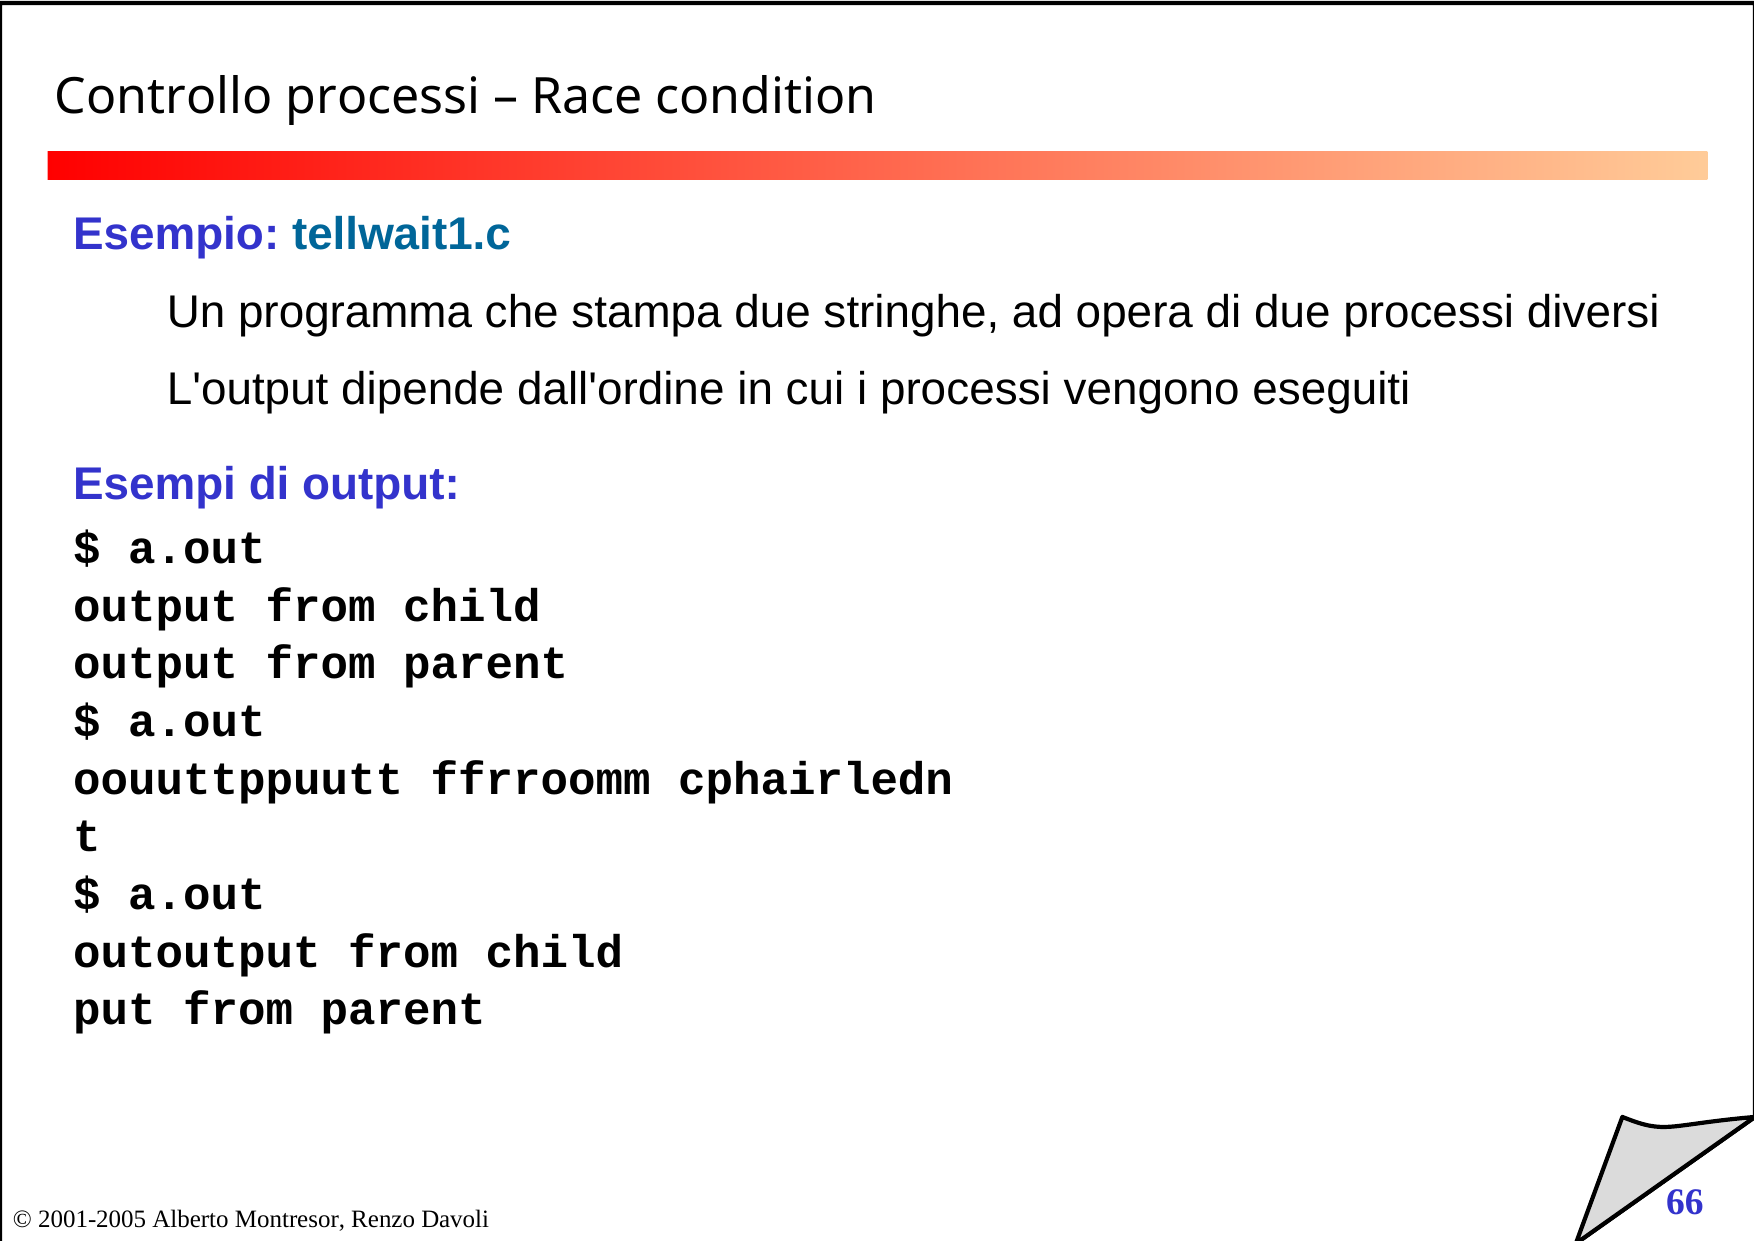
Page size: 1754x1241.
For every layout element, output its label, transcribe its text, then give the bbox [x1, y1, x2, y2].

list Esempio: tellwait1.c Un programma che stampa due stringhe, ad opera di due processi diversi L'output dipende dall'ordine in cui i processi vengono eseguiti Esempi di output: $ a.out output from child output from parent $ a.out oouuttppuutt ffrroomm cphairledn t $ a.out outoutput from child put from parent [58, 196, 1696, 1241]
title Controllo processi – Race condition [40, 49, 1714, 144]
